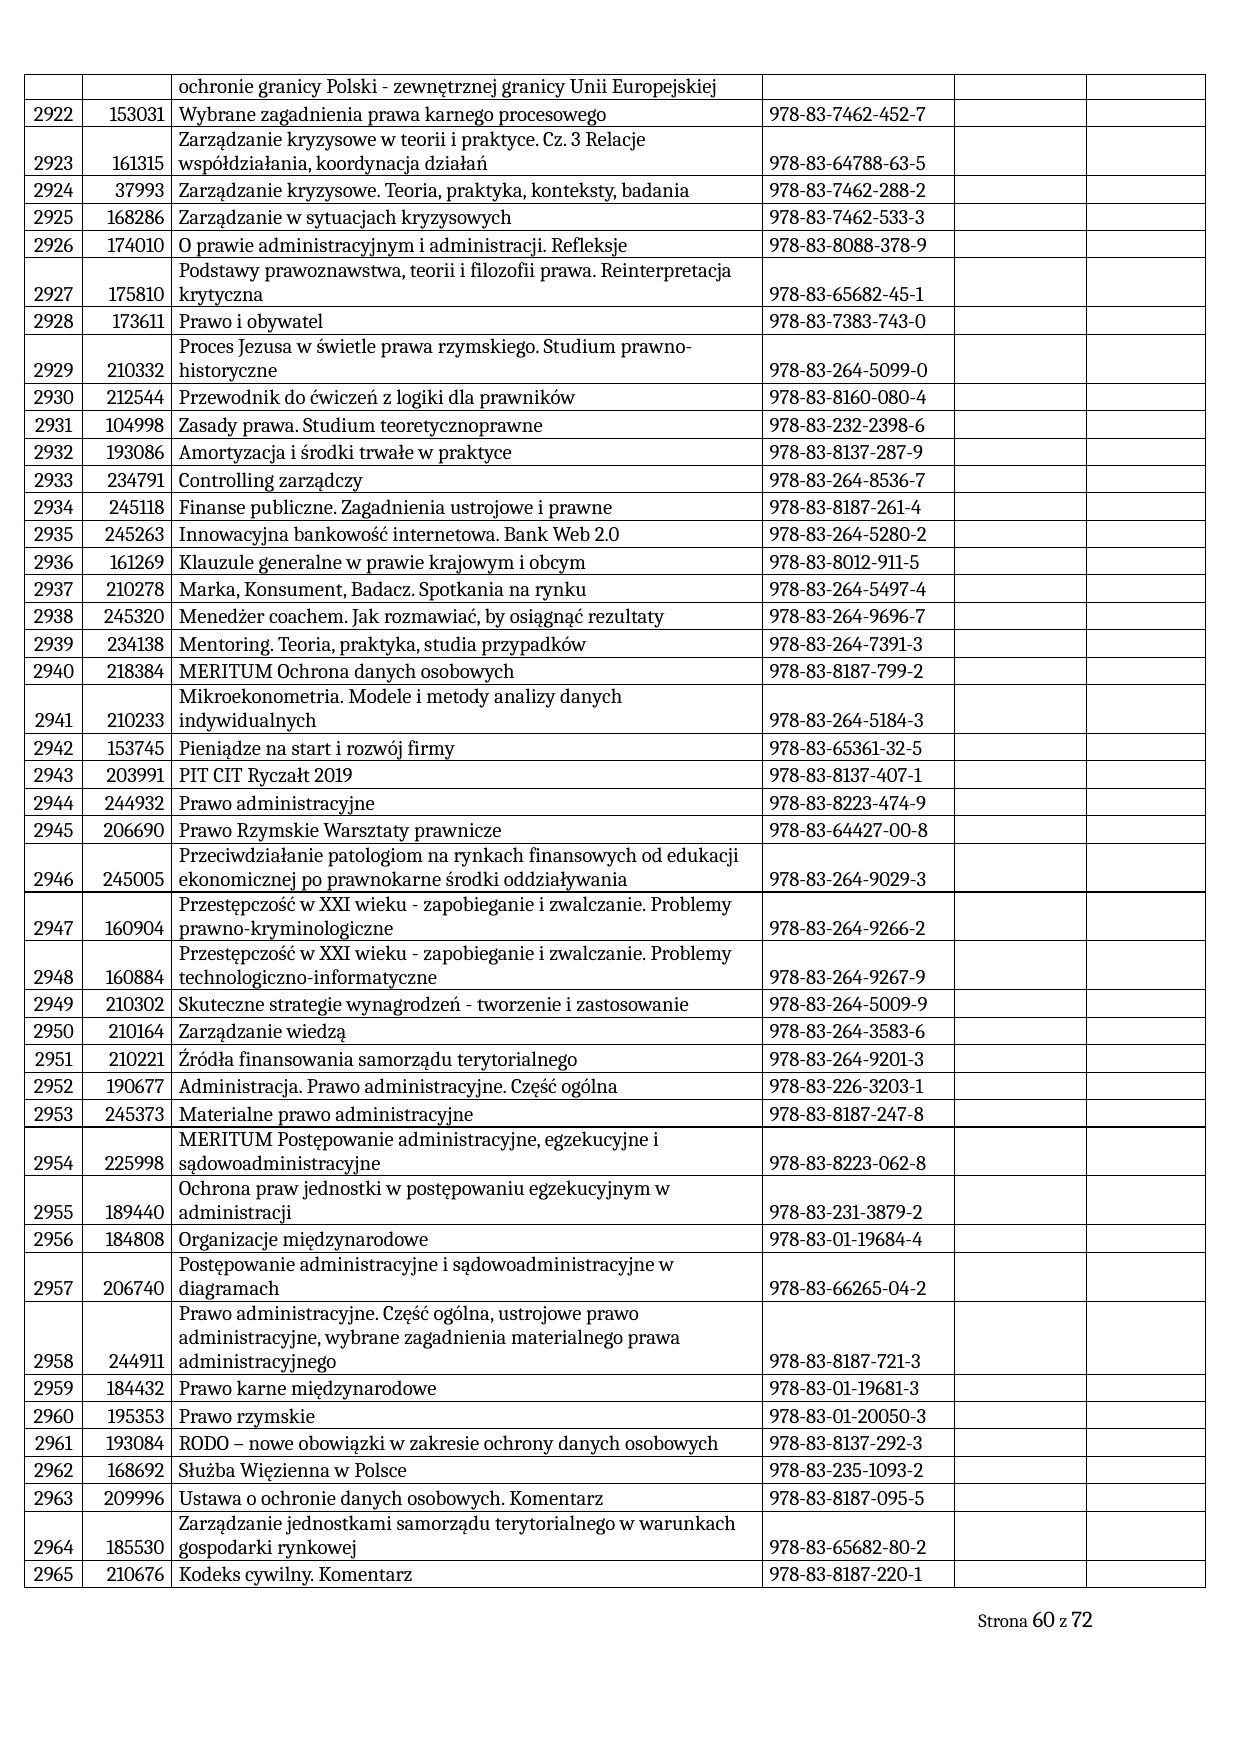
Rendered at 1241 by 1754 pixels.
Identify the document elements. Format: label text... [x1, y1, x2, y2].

table_cell 2945 [25, 816, 82, 842]
table_cell [955, 439, 1086, 465]
table_cell [1087, 1100, 1205, 1126]
table_cell 978-83-264-3583-6 [763, 1018, 954, 1044]
table_cell 2926 [25, 231, 82, 257]
table_cell 978-83-8160-080-4 [763, 384, 954, 410]
table_cell [955, 603, 1086, 629]
table_cell [1087, 466, 1205, 492]
table_cell 210676 [83, 1561, 171, 1587]
table_cell 978-83-7462-452-7 [763, 100, 954, 126]
table_cell PIT CIT Ryczałt 2019 [172, 761, 762, 788]
table_cell 978-83-66265-04-2 [763, 1253, 954, 1301]
table_cell 978-83-7462-288-2 [763, 176, 954, 202]
table_cell [955, 1375, 1086, 1401]
table_cell [1087, 575, 1205, 602]
table_cell [1087, 204, 1205, 230]
table_cell 978-83-8187-721-3 [763, 1302, 954, 1373]
table_cell [955, 1402, 1086, 1428]
table_cell 161315 [83, 127, 171, 175]
table_cell 2924 [25, 176, 82, 202]
table_cell 2943 [25, 761, 82, 788]
table_cell 206690 [83, 816, 171, 842]
table_cell 2960 [25, 1402, 82, 1428]
table_cell 978-83-264-9266-2 [763, 893, 954, 940]
table_cell [1087, 1253, 1205, 1301]
table_cell Mentoring. Teoria, praktyka, studia przypadków [172, 630, 762, 657]
table_cell 174010 [83, 231, 171, 257]
table_cell 2951 [25, 1045, 82, 1072]
table_cell Ochrona praw jednostki w postępowaniu egzekucyjnym w administracji [172, 1176, 762, 1224]
table_cell 225998 [83, 1128, 171, 1175]
table_cell 184432 [83, 1375, 171, 1401]
table_cell [1087, 844, 1205, 891]
table_cell [955, 1045, 1086, 1072]
table_cell 2944 [25, 789, 82, 815]
table_cell 2934 [25, 493, 82, 519]
table_cell 104998 [83, 411, 171, 437]
table_cell 2931 [25, 411, 82, 437]
table_cell [1087, 1225, 1205, 1252]
table_cell [1087, 411, 1205, 437]
table_cell [1087, 307, 1205, 334]
table_cell ochronie granicy Polski - zewnętrznej granicy Unii Europejskiej [172, 75, 762, 99]
table_cell Przewodnik do ćwiczeń z logiki dla prawników [172, 384, 762, 410]
table_cell 210221 [83, 1045, 171, 1072]
table_cell Prawo i obywatel [172, 307, 762, 334]
table_cell [1087, 384, 1205, 410]
table_cell [955, 761, 1086, 788]
table_cell 978-83-264-5009-9 [763, 990, 954, 1017]
table_cell Podstawy prawoznawstwa, teorii i filozofii prawa. Reinterpretacja krytyczna [172, 258, 762, 306]
table_cell 2961 [25, 1429, 82, 1456]
table_cell [955, 1429, 1086, 1456]
table_cell 193086 [83, 439, 171, 465]
table_cell 978-83-235-1093-2 [763, 1457, 954, 1483]
table_cell 153031 [83, 100, 171, 126]
table_cell [25, 75, 82, 99]
table_cell 2965 [25, 1561, 82, 1587]
table_cell 2942 [25, 734, 82, 760]
table_cell 978-83-65682-80-2 [763, 1512, 954, 1559]
table_cell Organizacje międzynarodowe [172, 1225, 762, 1252]
table_cell 2962 [25, 1457, 82, 1483]
table_cell [955, 258, 1086, 306]
table_cell [1087, 789, 1205, 815]
table_cell Materialne prawo administracyjne [172, 1100, 762, 1126]
table_cell [1087, 1128, 1205, 1175]
table_cell Menedżer coachem. Jak rozmawiać, by osiągnąć rezultaty [172, 603, 762, 629]
table_cell [1087, 258, 1205, 306]
table_cell 2955 [25, 1176, 82, 1224]
table_cell 218384 [83, 658, 171, 684]
table_cell [1087, 1429, 1205, 1456]
table_cell 2930 [25, 384, 82, 410]
table_cell 2933 [25, 466, 82, 492]
table_cell [1087, 685, 1205, 733]
table_cell [1087, 1512, 1205, 1559]
table_cell 234791 [83, 466, 171, 492]
table_cell [955, 493, 1086, 519]
table_cell [955, 307, 1086, 334]
table_cell 978-83-8137-287-9 [763, 439, 954, 465]
table_cell 203991 [83, 761, 171, 788]
table_cell 978-83-8137-407-1 [763, 761, 954, 788]
table_cell [1087, 1484, 1205, 1511]
table_cell 978-83-264-9029-3 [763, 844, 954, 891]
table_cell [955, 100, 1086, 126]
table_cell Kodeks cywilny. Komentarz [172, 1561, 762, 1587]
table_cell 2946 [25, 844, 82, 891]
table_cell [955, 127, 1086, 175]
table_cell 193084 [83, 1429, 171, 1456]
table_cell 245118 [83, 493, 171, 519]
table_cell [955, 1302, 1086, 1373]
table_cell 2925 [25, 204, 82, 230]
table_cell 978-83-7383-743-0 [763, 307, 954, 334]
table_cell 2938 [25, 603, 82, 629]
table_cell Ustawa o ochronie danych osobowych. Komentarz [172, 1484, 762, 1511]
table_cell [1087, 761, 1205, 788]
table_cell [955, 685, 1086, 733]
table_cell 978-83-8187-220-1 [763, 1561, 954, 1587]
table_cell [1087, 75, 1205, 99]
table_cell 978-83-8187-799-2 [763, 658, 954, 684]
table_cell 160884 [83, 941, 171, 989]
table_cell 2928 [25, 307, 82, 334]
table_cell RODO – nowe obowiązki w zakresie ochrony danych osobowych [172, 1429, 762, 1456]
table_cell 160904 [83, 893, 171, 940]
table_cell 175810 [83, 258, 171, 306]
table_cell [1087, 603, 1205, 629]
table_cell 978-83-264-5099-0 [763, 335, 954, 383]
table_cell [955, 176, 1086, 202]
table_cell Zarządzanie kryzysowe. Teoria, praktyka, konteksty, badania [172, 176, 762, 202]
table_cell [955, 1253, 1086, 1301]
table_cell [1087, 630, 1205, 657]
table_cell 244911 [83, 1302, 171, 1373]
table_cell 2923 [25, 127, 82, 175]
table_cell 978-83-264-5497-4 [763, 575, 954, 602]
table_cell O prawie administracyjnym i administracji. Refleksje [172, 231, 762, 257]
table_cell [1087, 100, 1205, 126]
table_cell [1087, 176, 1205, 202]
table_cell 37993 [83, 176, 171, 202]
table_cell [955, 789, 1086, 815]
table_cell 209996 [83, 1484, 171, 1511]
table_cell Pieniądze na start i rozwój firmy [172, 734, 762, 760]
table_cell Wybrane zagadnienia prawa karnego procesowego [172, 100, 762, 126]
table_cell Controlling zarządczy [172, 466, 762, 492]
table_cell [955, 1176, 1086, 1224]
table_cell [955, 231, 1086, 257]
table_cell Przestępczość w XXI wieku - zapobieganie i zwalczanie. Problemy technologiczno-informatyczne [172, 941, 762, 989]
table_cell [1087, 1073, 1205, 1099]
table_cell Postępowanie administracyjne i sądowoadministracyjne w diagramach [172, 1253, 762, 1301]
table_cell 2956 [25, 1225, 82, 1252]
table_cell 210278 [83, 575, 171, 602]
table_cell 244932 [83, 789, 171, 815]
table_cell 2958 [25, 1302, 82, 1373]
table_cell Proces Jezusa w świetle prawa rzymskiego. Studium prawno-historyczne [172, 335, 762, 383]
table_cell 210233 [83, 685, 171, 733]
table_cell 189440 [83, 1176, 171, 1224]
table_cell 168286 [83, 204, 171, 230]
table_cell 978-83-65682-45-1 [763, 258, 954, 306]
table_cell 2940 [25, 658, 82, 684]
table_cell Administracja. Prawo administracyjne. Część ogólna [172, 1073, 762, 1099]
table_cell [955, 941, 1086, 989]
table_cell [1087, 734, 1205, 760]
table_cell 978-83-264-9696-7 [763, 603, 954, 629]
table_cell [1087, 1457, 1205, 1483]
table_cell [83, 75, 171, 99]
table_cell 210332 [83, 335, 171, 383]
table_cell 978-83-01-19681-3 [763, 1375, 954, 1401]
table_cell 161269 [83, 548, 171, 574]
table_cell 2922 [25, 100, 82, 126]
table_cell Przestępczość w XXI wieku - zapobieganie i zwalczanie. Problemy prawno-kryminologiczne [172, 893, 762, 940]
table_cell MERITUM Ochrona danych osobowych [172, 658, 762, 684]
table_cell 185530 [83, 1512, 171, 1559]
table_cell [1087, 548, 1205, 574]
table_cell 2950 [25, 1018, 82, 1044]
table_cell [955, 893, 1086, 940]
table_cell 978-83-8187-247-8 [763, 1100, 954, 1126]
table_cell [955, 1100, 1086, 1126]
table_cell [1087, 1375, 1205, 1401]
table_cell [955, 990, 1086, 1017]
table_cell 210164 [83, 1018, 171, 1044]
table_cell 978-83-264-5280-2 [763, 521, 954, 547]
table_cell 210302 [83, 990, 171, 1017]
table_cell [1087, 231, 1205, 257]
table_cell 978-83-7462-533-3 [763, 204, 954, 230]
table_cell [1087, 1018, 1205, 1044]
table_cell 2959 [25, 1375, 82, 1401]
table_cell 2947 [25, 893, 82, 940]
table_cell 978-83-8223-474-9 [763, 789, 954, 815]
table_cell 2948 [25, 941, 82, 989]
table_cell [1087, 439, 1205, 465]
table_cell [1087, 521, 1205, 547]
table_cell Zarządzanie kryzysowe w teorii i praktyce. Cz. 3 Relacje współdziałania, koordynacja działań [172, 127, 762, 175]
table_cell 245263 [83, 521, 171, 547]
table_cell 2964 [25, 1512, 82, 1559]
table_cell [955, 521, 1086, 547]
table_cell 2952 [25, 1073, 82, 1099]
table_cell 2954 [25, 1128, 82, 1175]
table_cell Mikroekonometria. Modele i metody analizy danych indywidualnych [172, 685, 762, 733]
table_cell Prawo Rzymskie Warsztaty prawnicze [172, 816, 762, 842]
table_cell 245373 [83, 1100, 171, 1126]
table_cell 2963 [25, 1484, 82, 1511]
table_cell [955, 1457, 1086, 1483]
table_cell 978-83-264-8536-7 [763, 466, 954, 492]
table_cell Amortyzacja i środki trwałe w praktyce [172, 439, 762, 465]
table_cell Klauzule generalne w prawie krajowym i obcym [172, 548, 762, 574]
table_cell 978-83-8187-261-4 [763, 493, 954, 519]
table_cell 978-83-232-2398-6 [763, 411, 954, 437]
table_cell 206740 [83, 1253, 171, 1301]
table_cell 2949 [25, 990, 82, 1017]
table_cell 978-83-8088-378-9 [763, 231, 954, 257]
table_cell 2927 [25, 258, 82, 306]
table_cell Zarządzanie wiedzą [172, 1018, 762, 1044]
table_cell [955, 548, 1086, 574]
table_cell [1087, 658, 1205, 684]
table_cell [955, 1073, 1086, 1099]
table_cell [955, 630, 1086, 657]
table_cell Prawo karne międzynarodowe [172, 1375, 762, 1401]
table_cell 195353 [83, 1402, 171, 1428]
table_cell [955, 411, 1086, 437]
table_cell [955, 1484, 1086, 1511]
table_cell Źródła finansowania samorządu terytorialnego [172, 1045, 762, 1072]
table_cell [955, 844, 1086, 891]
table_cell [1087, 1561, 1205, 1587]
table_cell [955, 466, 1086, 492]
table_cell 153745 [83, 734, 171, 760]
table_cell [955, 1561, 1086, 1587]
table_cell Marka, Konsument, Badacz. Spotkania na rynku [172, 575, 762, 602]
table_cell [1087, 816, 1205, 842]
table_cell 2929 [25, 335, 82, 383]
table_cell [955, 1128, 1086, 1175]
table_cell 978-83-65361-32-5 [763, 734, 954, 760]
table_cell 978-83-64427-00-8 [763, 816, 954, 842]
table_cell [763, 75, 954, 99]
table_cell [955, 75, 1086, 99]
table_cell 184808 [83, 1225, 171, 1252]
table_cell Zarządzanie jednostkami samorządu terytorialnego w warunkach gospodarki rynkowej [172, 1512, 762, 1559]
table_cell Zarządzanie w sytuacjach kryzysowych [172, 204, 762, 230]
table_cell 2941 [25, 685, 82, 733]
table_cell 2935 [25, 521, 82, 547]
table_cell 190677 [83, 1073, 171, 1099]
table_cell [955, 816, 1086, 842]
table_cell [1087, 127, 1205, 175]
table_cell 245320 [83, 603, 171, 629]
table_cell Innowacyjna bankowość internetowa. Bank Web 2.0 [172, 521, 762, 547]
table_cell 168692 [83, 1457, 171, 1483]
table_cell 978-83-8187-095-5 [763, 1484, 954, 1511]
table_cell Przeciwdziałanie patologiom na rynkach finansowych od edukacji ekonomicznej po prawnokarne środki oddziaływania [172, 844, 762, 891]
table_cell Służba Więzienna w Polsce [172, 1457, 762, 1483]
table_cell 978-83-8137-292-3 [763, 1429, 954, 1456]
table_cell Finanse publiczne. Zagadnienia ustrojowe i prawne [172, 493, 762, 519]
table_cell [1087, 335, 1205, 383]
table_cell 978-83-8012-911-5 [763, 548, 954, 574]
table_cell 2932 [25, 439, 82, 465]
table_cell 212544 [83, 384, 171, 410]
table_cell [955, 204, 1086, 230]
table_cell [955, 335, 1086, 383]
table_cell 2953 [25, 1100, 82, 1126]
table_cell 978-83-264-9267-9 [763, 941, 954, 989]
table_cell 978-83-01-19684-4 [763, 1225, 954, 1252]
table_cell [1087, 493, 1205, 519]
table_cell [1087, 1402, 1205, 1428]
table_cell Skuteczne strategie wynagrodzeń - tworzenie i zastosowanie [172, 990, 762, 1017]
table_cell [955, 1018, 1086, 1044]
table_cell 2937 [25, 575, 82, 602]
table_cell [955, 1512, 1086, 1559]
table_cell Prawo administracyjne. Część ogólna, ustrojowe prawo administracyjne, wybrane zagadnienia materialnego prawa administracyjnego [172, 1302, 762, 1373]
table_cell 245005 [83, 844, 171, 891]
table_cell 978-83-264-9201-3 [763, 1045, 954, 1072]
table_cell 978-83-64788-63-5 [763, 127, 954, 175]
table_cell [1087, 1176, 1205, 1224]
table_cell 173611 [83, 307, 171, 334]
table_cell 978-83-231-3879-2 [763, 1176, 954, 1224]
table_cell [955, 384, 1086, 410]
table_cell 2936 [25, 548, 82, 574]
table_cell Prawo administracyjne [172, 789, 762, 815]
table_cell 978-83-8223-062-8 [763, 1128, 954, 1175]
table_cell [1087, 990, 1205, 1017]
table_cell [955, 575, 1086, 602]
table_cell [1087, 1302, 1205, 1373]
table_cell [1087, 1045, 1205, 1072]
table_cell 2957 [25, 1253, 82, 1301]
table_cell 234138 [83, 630, 171, 657]
table_cell 2939 [25, 630, 82, 657]
table_cell [1087, 893, 1205, 940]
table_cell [955, 734, 1086, 760]
table_cell [1087, 941, 1205, 989]
table_cell Zasady prawa. Studium teoretycznoprawne [172, 411, 762, 437]
table_cell [955, 1225, 1086, 1252]
table_cell MERITUM Postępowanie administracyjne, egzekucyjne i sądowoadministracyjne [172, 1128, 762, 1175]
table_cell [955, 658, 1086, 684]
table_cell Prawo rzymskie [172, 1402, 762, 1428]
table_cell 978-83-264-5184-3 [763, 685, 954, 733]
table_cell 978-83-226-3203-1 [763, 1073, 954, 1099]
table_cell 978-83-264-7391-3 [763, 630, 954, 657]
table_cell 978-83-01-20050-3 [763, 1402, 954, 1428]
